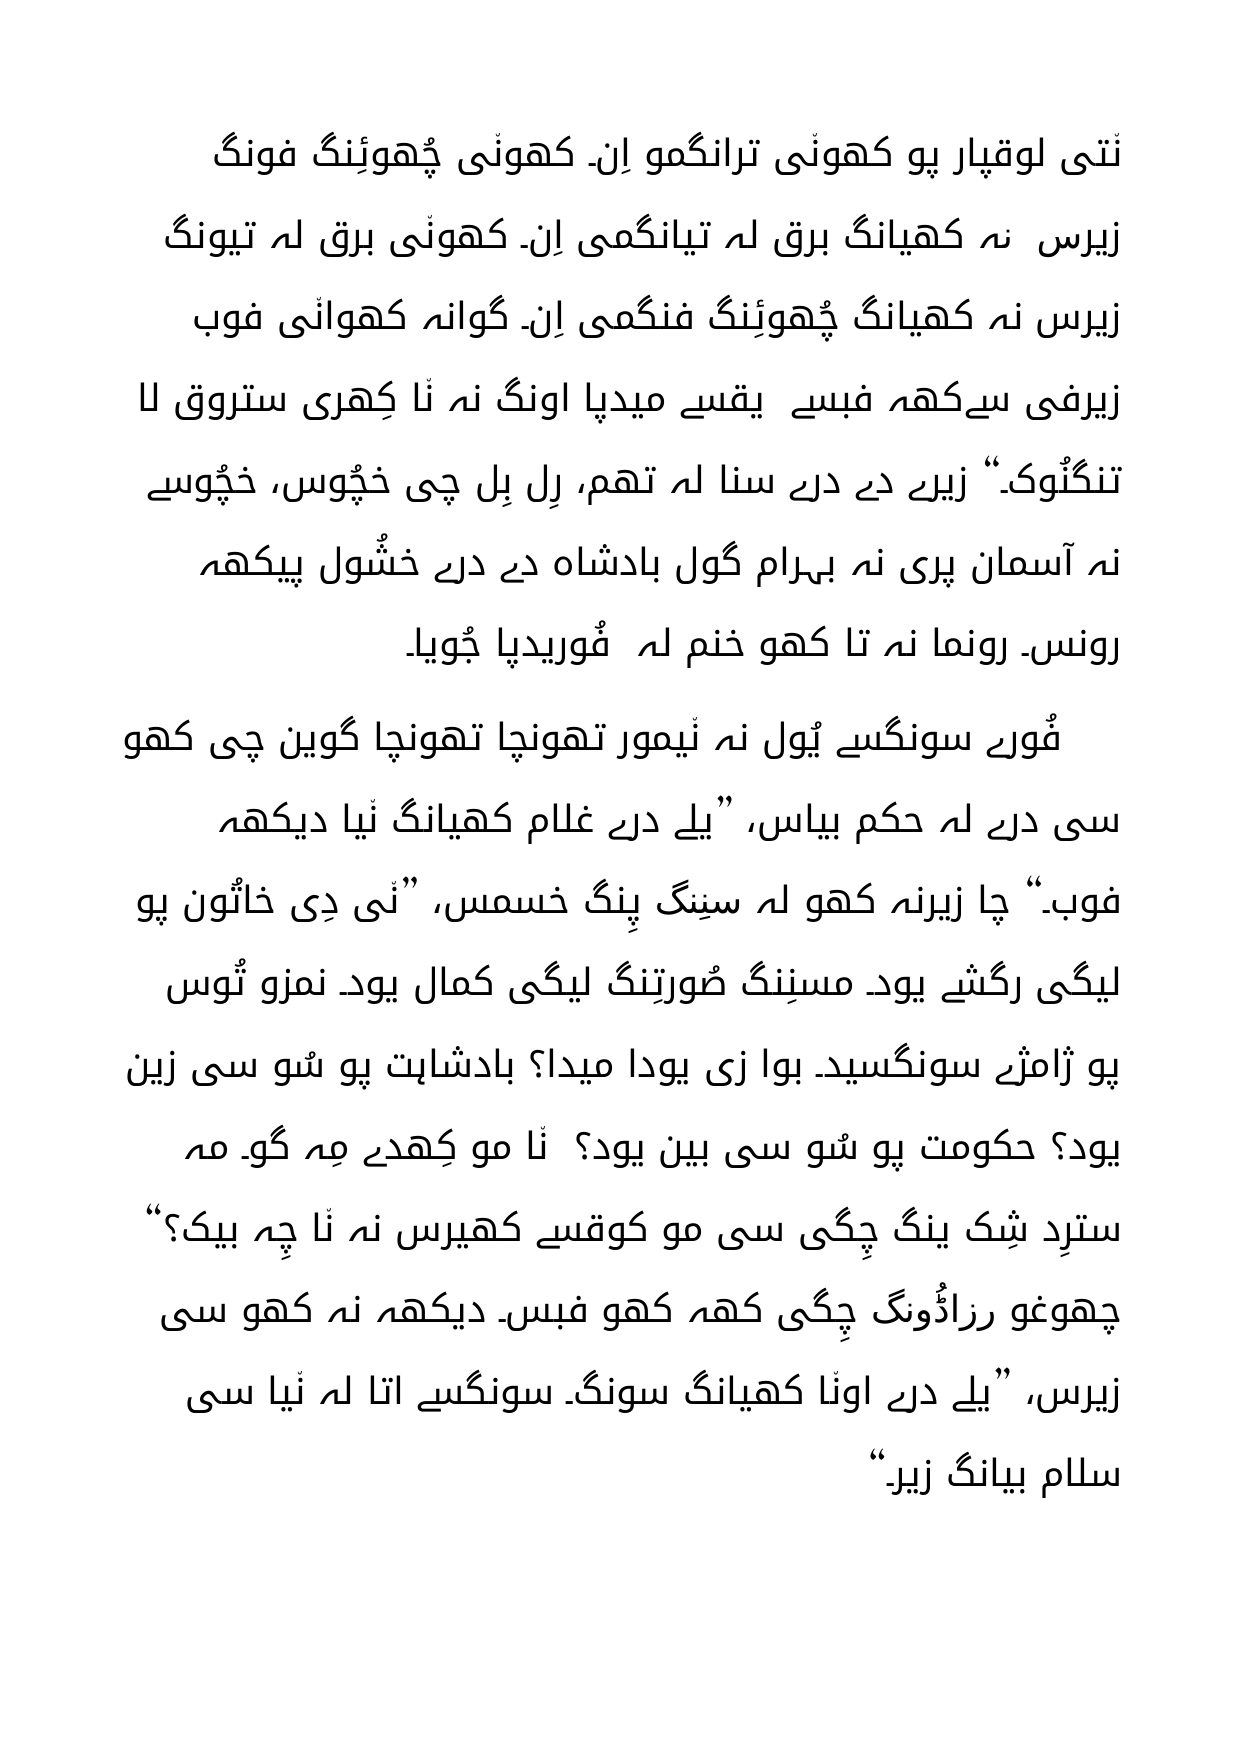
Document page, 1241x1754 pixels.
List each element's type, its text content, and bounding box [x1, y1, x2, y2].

text فُورے سونگسے یُول نہ ن٘یمور تھونچا تھونچا گوین چی کھو سی درے لہ حکم بیاس، ”یلے درے غلام کھیانگ ن٘یا دیکھہ فوب۔“ چا زیرنہ کھو لہ سنِنگ پِنگ خسمس، ”ن٘ی دِی خاتُون پو لیگی رگشے یود۔ مسنِنگ صُورتِنگ لیگی کمال یود۔ نمزو تُوس پو ژامژے سونگسید۔ بوا زی یودا میدا؟ بادشاہت پو سُو سی زین یود؟ حکومت پو سُو سی بین یود؟ ن٘ا مو کِھدے مِہ گو۔ مہ سترِد شِک ینگ چِگی سی مو کوقسے کھیرس نہ ن٘ا چِہ بیک؟“ چھوغو رزاڈُونگ چِگی کھہ کھو فبس۔ دیکھہ نہ کھو سی زیرس، ”یلے درے اون٘ا کھیانگ سونگ۔ سونگسے اتا لہ ن٘یا سی سلام بیانگ زیر۔“ [118, 702, 1122, 1509]
text ن٘تی لوقپار پو کھون٘ی ترانگمو اِن۔ کھون٘ی چُھوئِنگ فونگ زیرس نہ کھیانگ برق لہ تیانگمی اِن۔ کھون٘ی برق لہ تیونگ زیرس نہ کھیانگ چُھوئِنگ فنگمی اِن۔ گوانہ کھوان٘ی فوب زیرفی سےکھہ فبسے یقسے میدپا اونگ نہ ن٘ا کِھری ستروق لا تنگنُوک۔“ زیرے دے درے سنا لہ تھم، رِل بِل چی خچُوس، خچُوسے نہ آسمان پری نہ بہرام گول بادشاہ دے درے خشُول پیکھہ رونس۔ رونما نہ تا کھو خنم لہ فُوریدپا جُویا۔ [118, 118, 1122, 680]
